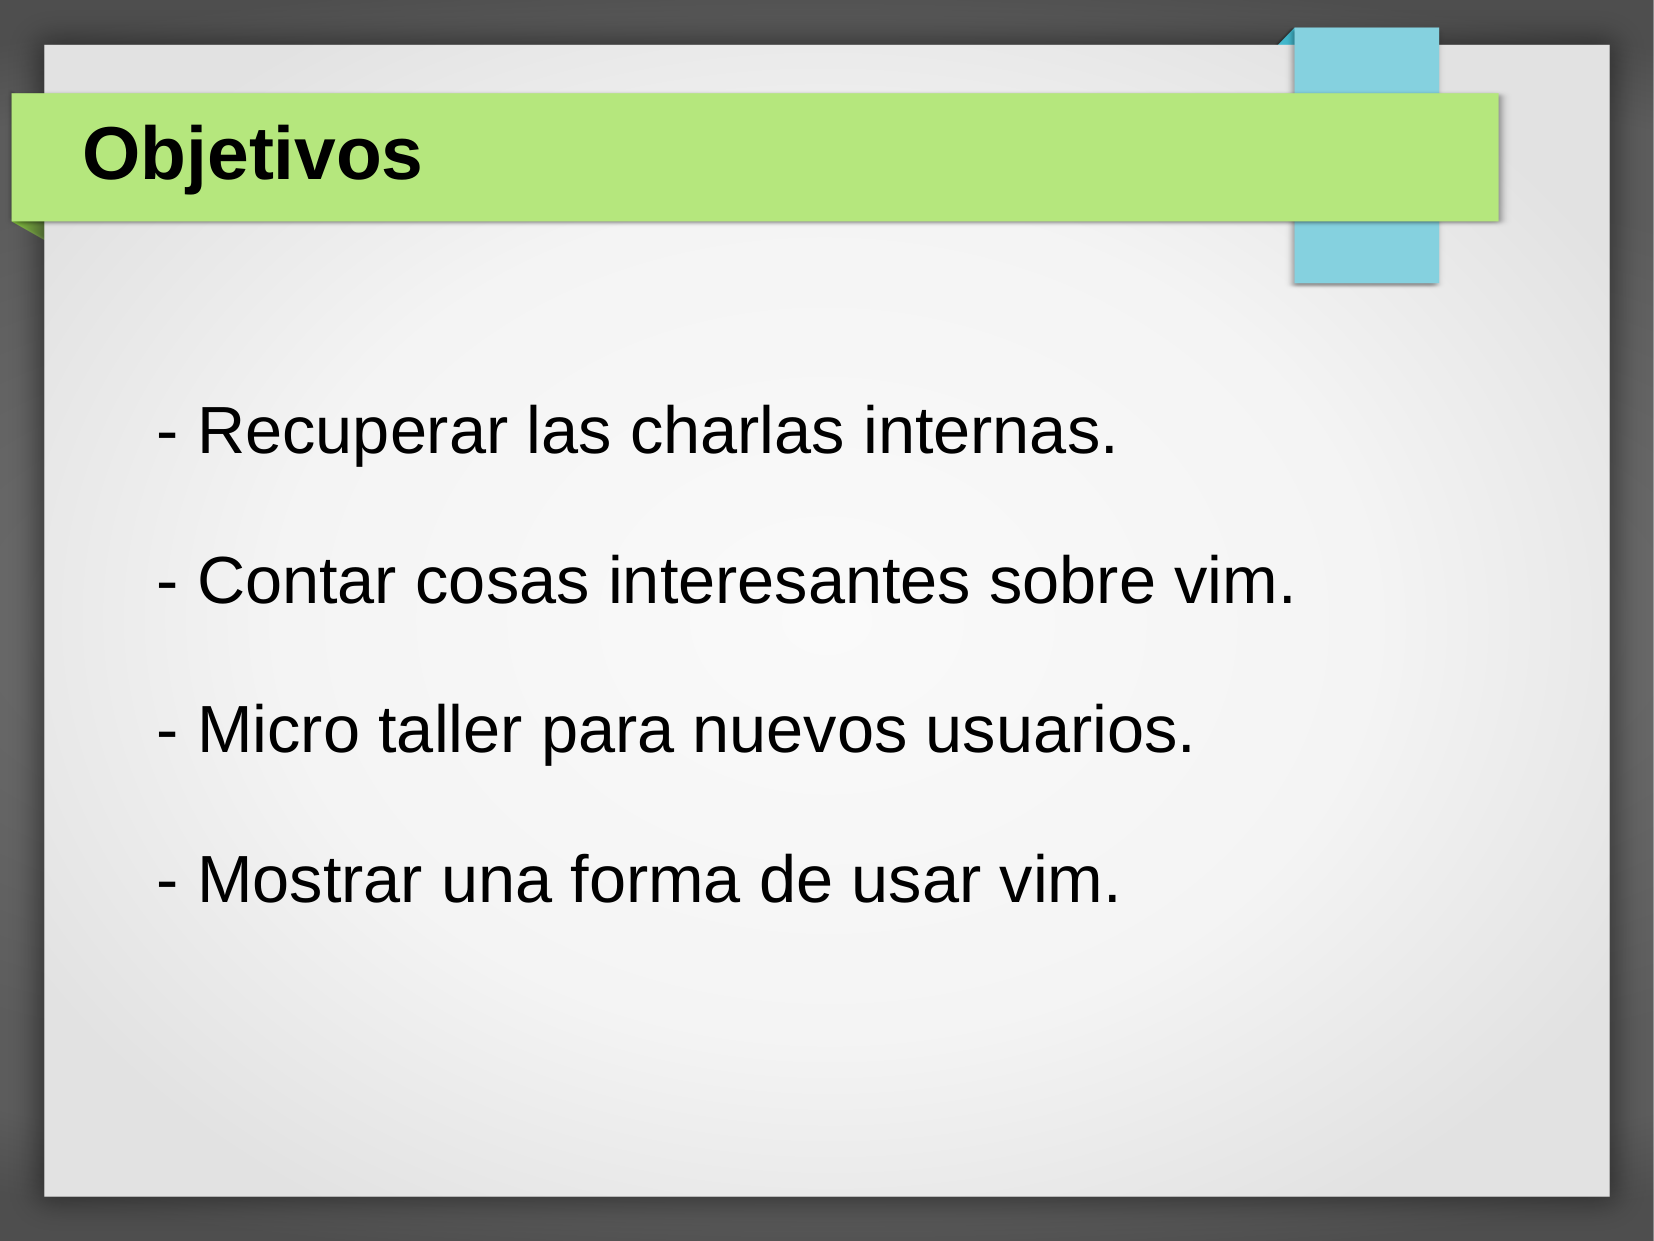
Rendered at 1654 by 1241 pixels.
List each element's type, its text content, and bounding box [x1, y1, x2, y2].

picture [0, 0, 1654, 1241]
subtitle - Recuperar las charlas internas. - Contar cosas interesantes sobre vim. - Micro taller para nuevos usuarios. - Mostrar una forma de usar vim. [82, 295, 1571, 1015]
title Objetivos [82, 94, 1264, 213]
